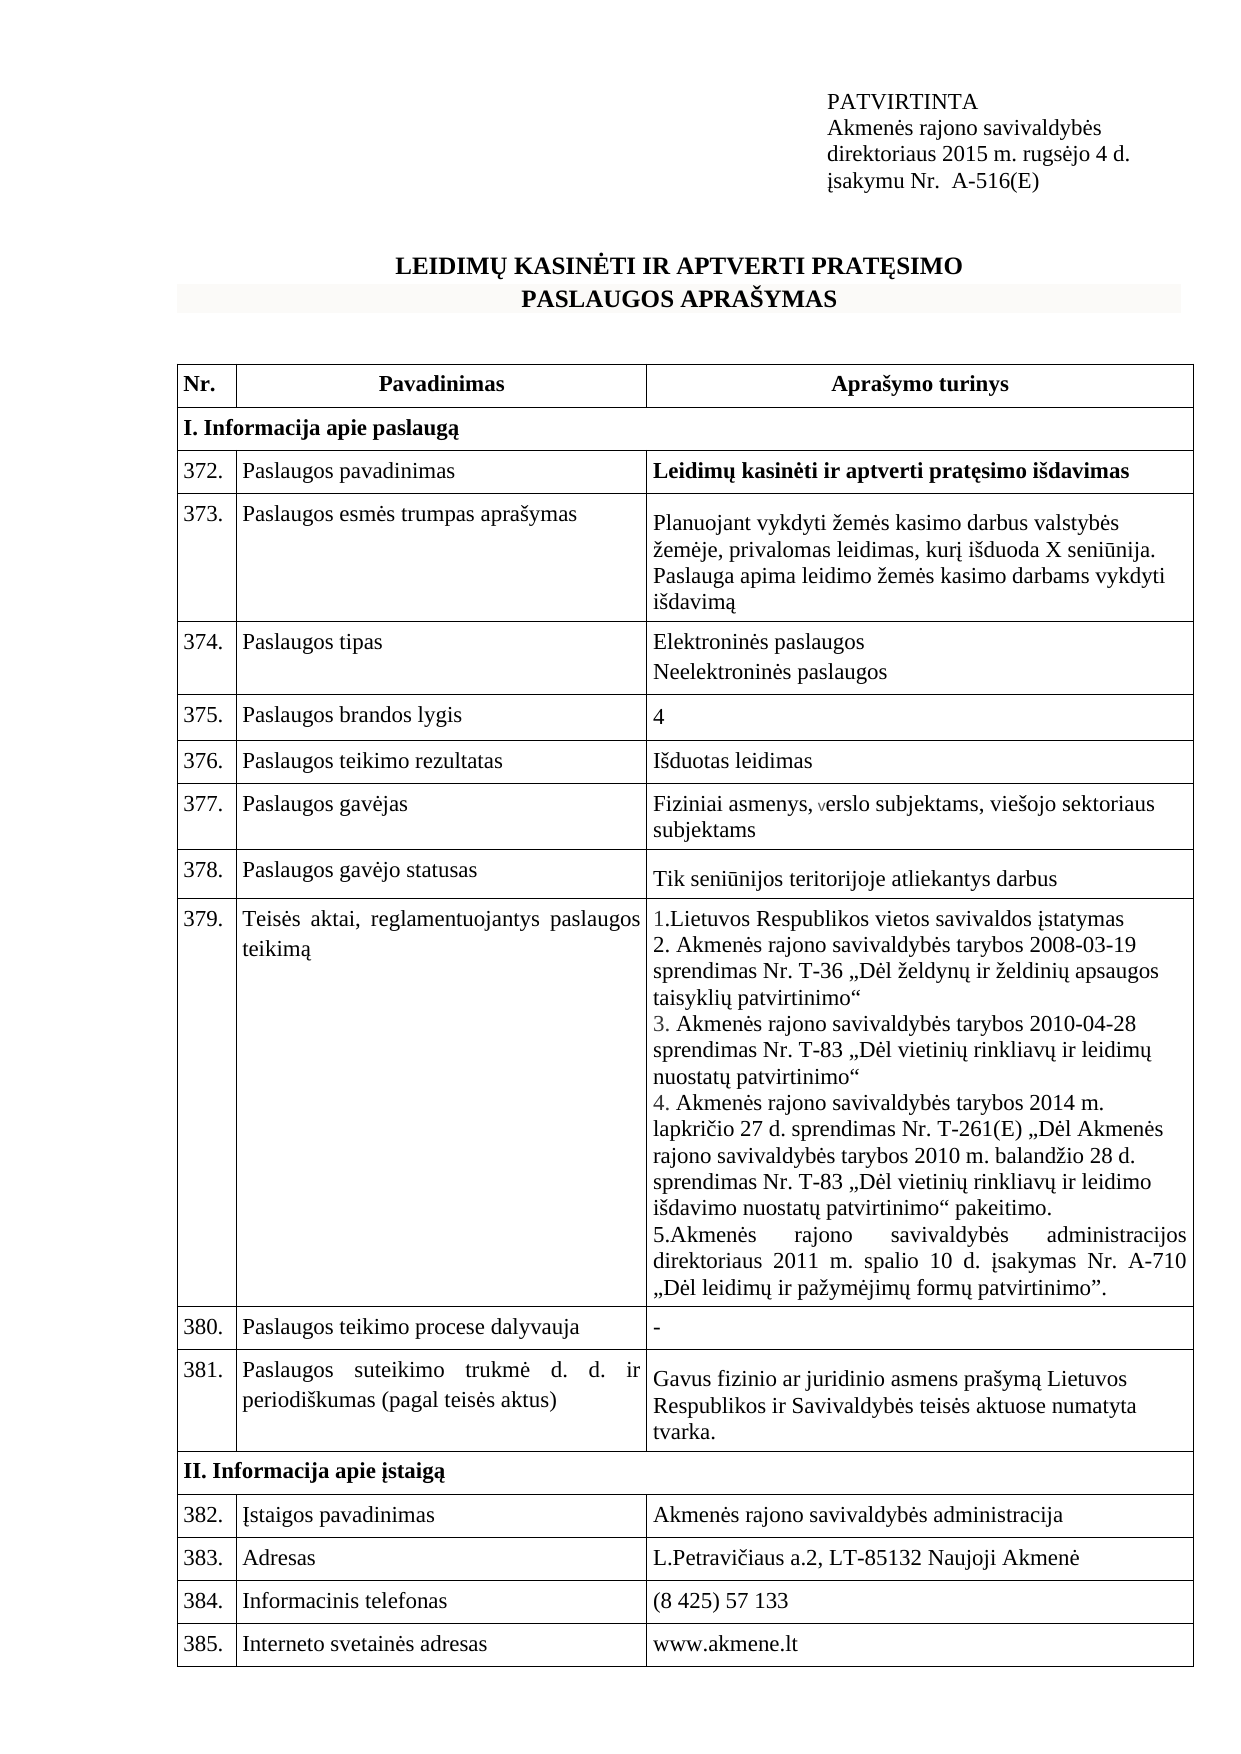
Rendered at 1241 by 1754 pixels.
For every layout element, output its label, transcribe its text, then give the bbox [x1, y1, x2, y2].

table_cell Įstaigos pavadinimas [237, 1495, 646, 1537]
table_cell Paslaugos tipas [237, 622, 646, 694]
table_cell Gavus fizinio ar juridinio asmens prašymą Lietuvos Respublikos ir Savivaldybės teisės aktuose numatyta tvarka. [647, 1350, 1193, 1451]
table_cell Paslaugos esmės trumpas aprašymas [237, 494, 646, 621]
table_cell 376. [178, 741, 236, 783]
table_cell 4 [647, 695, 1193, 740]
table_cell 375. [178, 695, 236, 740]
table_cell L.Petravičiaus a.2, LT-85132 Naujoji Akmenė [647, 1538, 1193, 1580]
table_cell I. Informacija apie paslaugą [178, 408, 1193, 450]
table_cell Elektroninės paslaugos Neelektroninės paslaugos [647, 622, 1193, 694]
text LEIDIMŲ KASINĖTI IR APTVERTI PRATĘSIMO [177, 251, 1181, 279]
text Akmenės rajono savivaldybės [177, 114, 1181, 141]
table_cell Paslaugos brandos lygis [237, 695, 646, 740]
table_cell - [647, 1307, 1193, 1349]
table_cell Akmenės rajono savivaldybės administracija [647, 1495, 1193, 1537]
table_cell 378. [178, 850, 236, 898]
table_header Nr. [178, 365, 236, 407]
table_cell Paslaugos pavadinimas [237, 451, 646, 493]
table_cell Adresas [237, 1538, 646, 1580]
table_cell Leidimų kasinėti ir aptverti pratęsimo išdavimas [647, 451, 1193, 493]
table_cell Išduotas leidimas [647, 741, 1193, 783]
table_cell Tik seniūnijos teritorijoje atliekantys darbus [647, 850, 1193, 898]
table_cell 1.Lietuvos Respublikos vietos savivaldos įstatymas 2. Akmenės rajono savivaldybės tarybos 2008-03-19 sprendimas Nr. T-36 „Dėl želdynų ir želdinių apsaugos taisyklių patvirtinimo“ 3. Akmenės rajono savivaldybės tarybos 2010-04-28 sprendimas Nr. T-83 „Dėl vietinių rinkliavų ir leidimų nuostatų patvirtinimo“ 4. Akmenės rajono savivaldybės tarybos 2014 m. lapkričio 27 d. sprendimas Nr. T-261(E) „Dėl Akmenės rajono savivaldybės tarybos 2010 m. balandžio 28 d. sprendimas Nr. T-83 „Dėl vietinių rinkliavų ir leidimo išdavimo nuostatų patvirtinimo“ pakeitimo. 5.Akmenės rajono savivaldybės administracijos direktoriaus 2011 m. spalio 10 d. įsakymas Nr. A-710 „Dėl leidimų ir pažymėjimų formų patvirtinimo”. [647, 899, 1193, 1306]
table_cell Informacinis telefonas [237, 1581, 646, 1623]
table_cell II. Informacija apie įstaigą [178, 1452, 1193, 1494]
table_cell 372. [178, 451, 236, 493]
table_cell Planuojant vykdyti žemės kasimo darbus valstybės žemėje, privalomas leidimas, kurį išduoda X seniūnija. Paslauga apima leidimo žemės kasimo darbams vykdyti išdavimą [647, 494, 1193, 621]
table_cell 377. [178, 784, 236, 849]
table_cell 383. [178, 1538, 236, 1580]
table_cell Paslaugos suteikimo trukmė d. d. ir periodiškumas (pagal teisės aktus) [237, 1350, 646, 1451]
text PATVIRTINTA [177, 88, 1181, 114]
table_cell Paslaugos teikimo rezultatas [237, 741, 646, 783]
table_cell 381. [178, 1350, 236, 1451]
text direktoriaus 2015 m. rugsėjo 4 d. [177, 141, 1181, 167]
table_cell 385. [178, 1624, 236, 1666]
table_cell 373. [178, 494, 236, 621]
table_header Aprašymo turinys [647, 365, 1193, 407]
table_cell www.akmene.lt [647, 1624, 1193, 1666]
text įsakymu Nr. A-516(E) [177, 167, 1181, 193]
table_cell Interneto svetainės adresas [237, 1624, 646, 1666]
table_cell Fiziniai asmenys, verslo subjektams, viešojo sektoriaus subjektams [647, 784, 1193, 849]
table_cell 374. [178, 622, 236, 694]
text PASLAUGOS APRAŠYMAS [177, 284, 1181, 313]
table_cell 380. [178, 1307, 236, 1349]
table_cell Paslaugos teikimo procese dalyvauja [237, 1307, 646, 1349]
table_header Pavadinimas [237, 365, 646, 407]
table_cell Paslaugos gavėjo statusas [237, 850, 646, 898]
table_cell (8 425) 57 133 [647, 1581, 1193, 1623]
table_cell Teisės aktai, reglamentuojantys paslaugos teikimą [237, 899, 646, 1306]
table_cell Paslaugos gavėjas [237, 784, 646, 849]
table_cell 384. [178, 1581, 236, 1623]
table_cell 382. [178, 1495, 236, 1537]
table_cell 379. [178, 899, 236, 1306]
